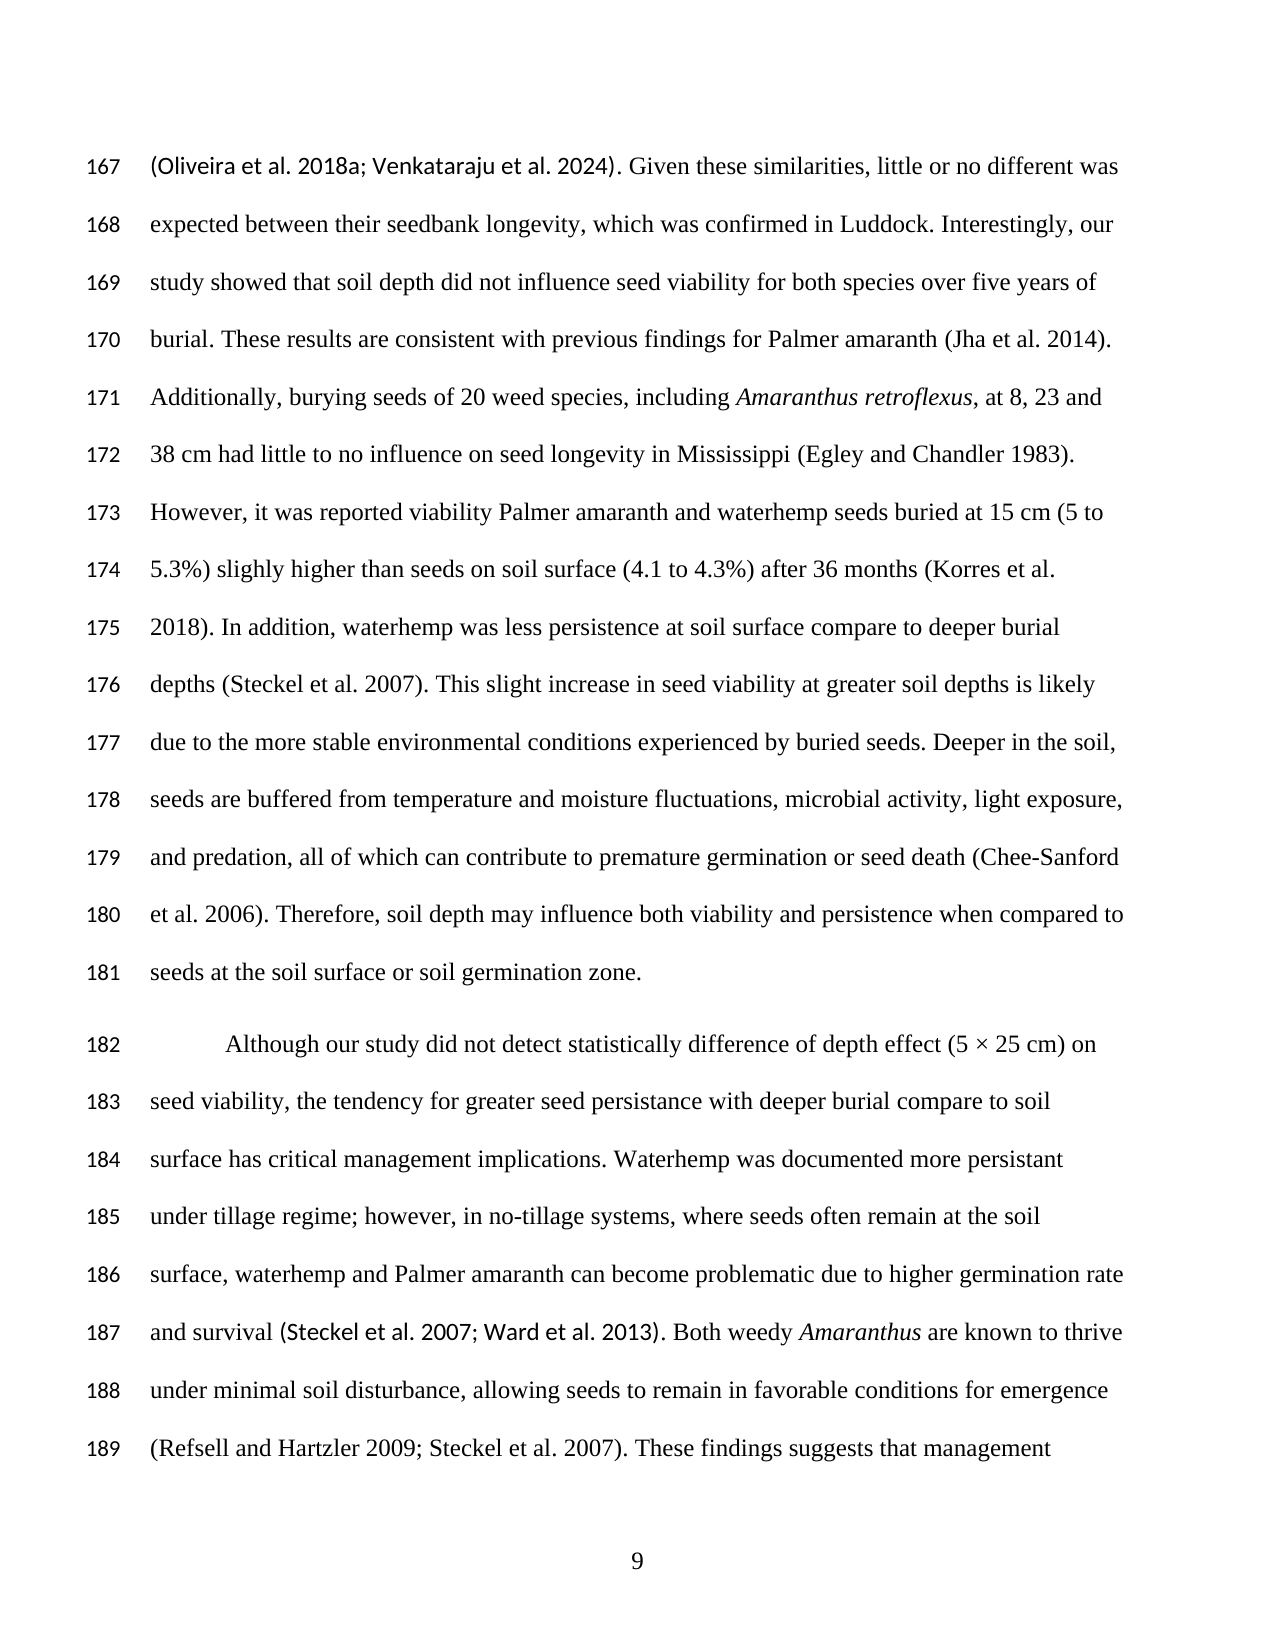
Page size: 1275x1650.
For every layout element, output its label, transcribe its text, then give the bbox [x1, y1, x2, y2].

text (Oliveira et al. 2018a; Venkataraju et al. 2024). Given these similarities, little or no different was expected between their seedbank longevity, which was confirmed in Luddock. Interestingly, our study showed that soil depth did not influence seed viability for both species over five years of burial. These results are consistent with previous findings for Palmer amaranth (Jha et al. 2014). Additionally, burying seeds of 20 weed species, including Amaranthus retroflexus, at 8, 23 and 38 cm had little to no influence on seed longevity in Mississippi (Egley and Chandler 1983). However, it was reported viability Palmer amaranth and waterhemp seeds buried at 15 cm (5 to 5.3%) slighly higher than seeds on soil surface (4.1 to 4.3%) after 36 months (Korres et al. 2018). In addition, waterhemp was less persistence at soil surface compare to deeper burial depths (Steckel et al. 2007). This slight increase in seed viability at greater soil depths is likely due to the more stable environmental conditions experienced by buried seeds. Deeper in the soil, seeds are buffered from temperature and moisture fluctuations, microbial activity, light exposure, and predation, all of which can contribute to premature germination or seed death (Chee-Sanford et al. 2006). Therefore, soil depth may influence both viability and persistence when compared to seeds at the soil surface or soil germination zone. [150, 150, 1125, 986]
text Although our study did not detect statistically difference of depth effect (5 × 25 cm) on seed viability, the tendency for greater seed persistance with deeper burial compare to soil surface has critical management implications. Waterhemp was documented more persistant under tillage regime; however, in no-tillage systems, where seeds often remain at the soil surface, waterhemp and Palmer amaranth can become problematic due to higher germination rate and survival (Steckel et al. 2007; Ward et al. 2013). Both weedy Amaranthus are known to thrive under minimal soil disturbance, allowing seeds to remain in favorable conditions for emergence (Refsell and Hartzler 2009; Steckel et al. 2007). These findings suggests that management [150, 1029, 1125, 1462]
